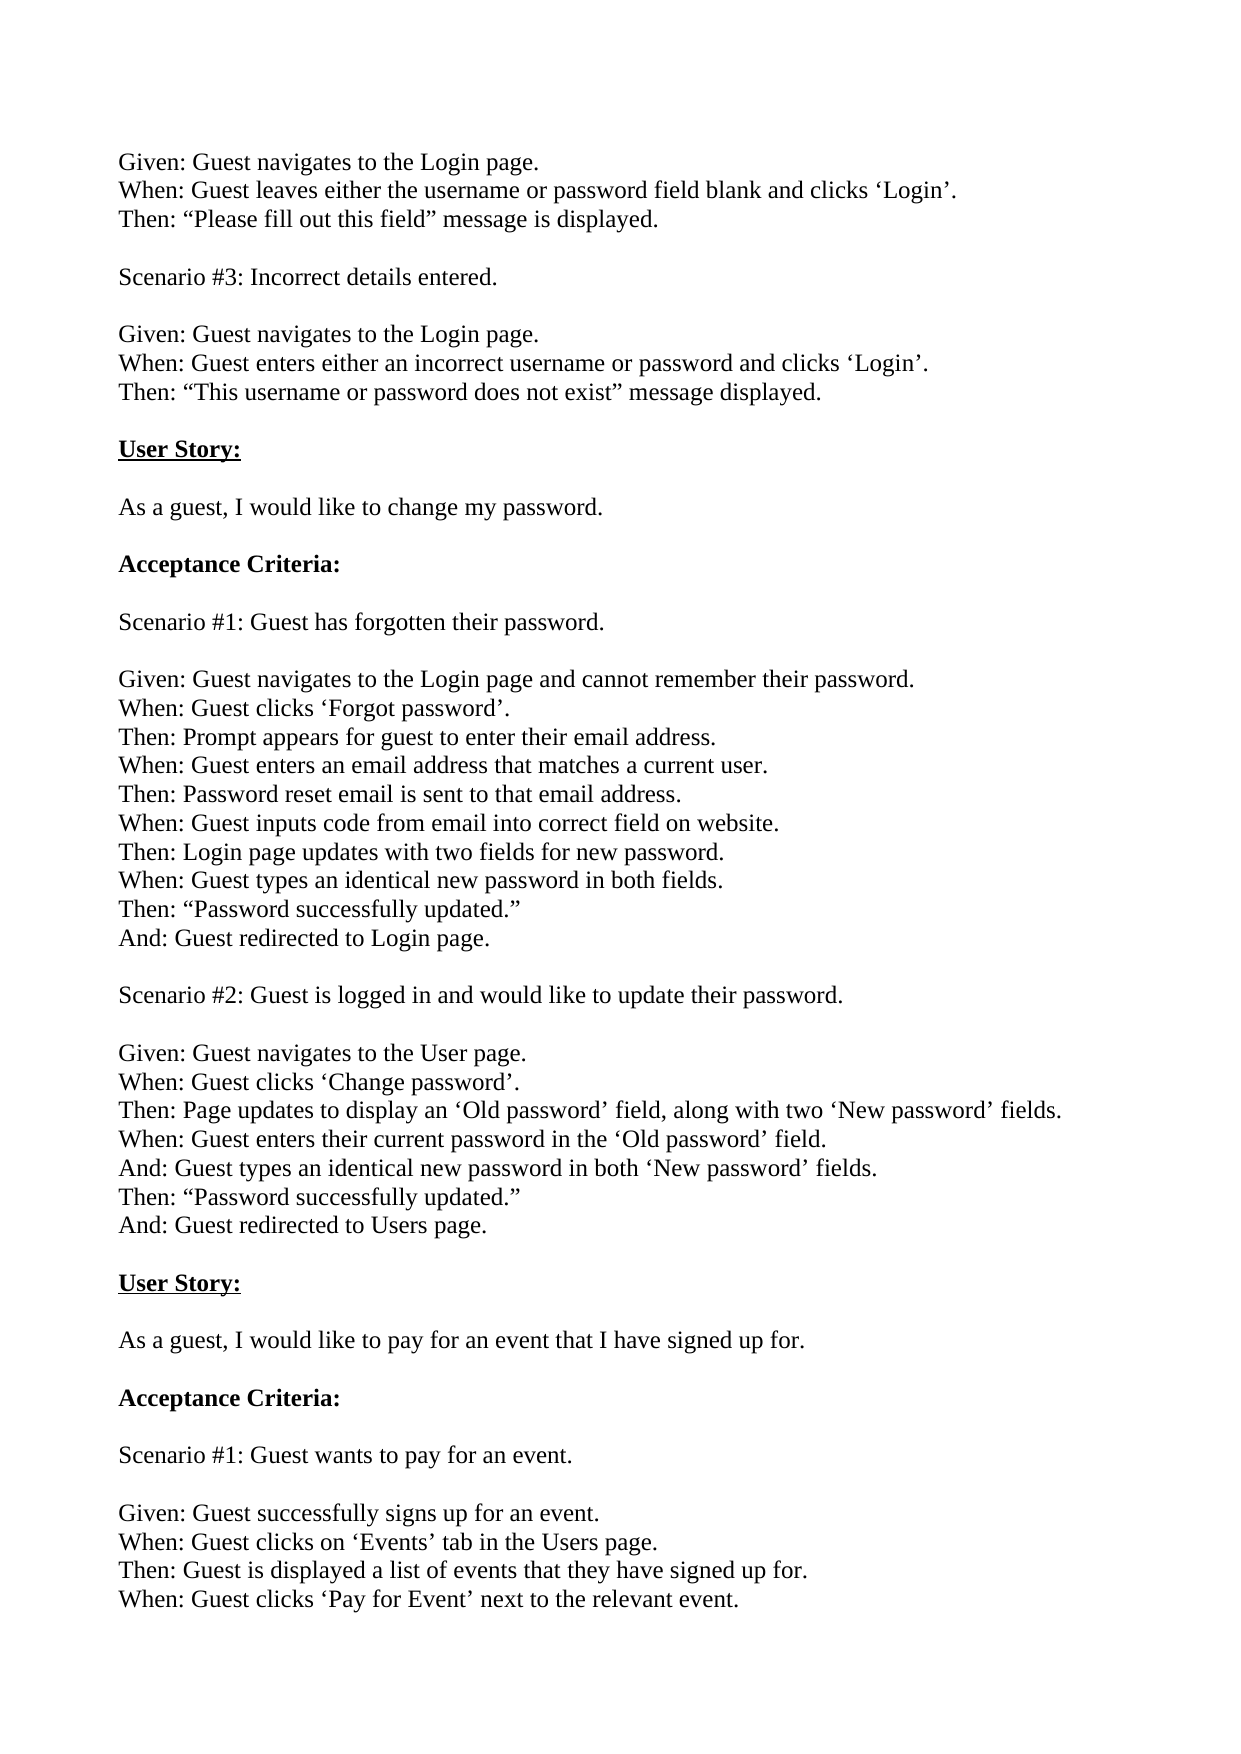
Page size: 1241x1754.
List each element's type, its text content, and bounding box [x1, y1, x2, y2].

text When: Guest enters their current password in the ‘Old password’ field. [118, 1124, 1122, 1153]
text Acceptance Criteria: [118, 1383, 1122, 1412]
text Given: Guest navigates to the Login page and cannot remember their password. [118, 664, 1122, 693]
text When: Guest enters an email address that matches a current user. [118, 751, 1122, 779]
text Then: “Please fill out this field” message is displayed. [118, 204, 1122, 233]
text And: Guest redirected to Users page. [118, 1211, 1122, 1239]
text As a guest, I would like to change my password. [118, 492, 1122, 521]
text User Story: [118, 434, 1122, 463]
text Scenario #3: Incorrect details entered. [118, 262, 1122, 291]
text When: Guest types an identical new password in both fields. [118, 866, 1122, 894]
text As a guest, I would like to pay for an event that I have signed up for. [118, 1326, 1122, 1354]
text Then: “This username or password does not exist” message displayed. [118, 377, 1122, 406]
text Given: Guest navigates to the Login page. [118, 319, 1122, 348]
text When: Guest inputs code from email into correct field on website. [118, 808, 1122, 837]
text Given: Guest navigates to the User page. [118, 1038, 1122, 1067]
text User Story: [118, 1268, 1122, 1297]
text When: Guest enters either an incorrect username or password and clicks ‘Login’. [118, 348, 1122, 377]
text And: Guest redirected to Login page. [118, 923, 1122, 952]
text Then: Prompt appears for guest to enter their email address. [118, 722, 1122, 751]
text When: Guest clicks on ‘Events’ tab in the Users page. [118, 1527, 1122, 1556]
text When: Guest clicks ‘Change password’. [118, 1067, 1122, 1096]
text When: Guest leaves either the username or password field blank and clicks ‘Login’. [118, 176, 1122, 204]
text Then: Page updates to display an ‘Old password’ field, along with two ‘New password’ fields. [118, 1096, 1122, 1124]
text Scenario #1: Guest wants to pay for an event. [118, 1441, 1122, 1469]
text Acceptance Criteria: [118, 549, 1122, 578]
text Then: Login page updates with two fields for new password. [118, 837, 1122, 866]
text Then: “Password successfully updated.” [118, 894, 1122, 923]
text When: Guest clicks ‘Forgot password’. [118, 693, 1122, 722]
text Scenario #2: Guest is logged in and would like to update their password. [118, 981, 1122, 1009]
text Then: Password reset email is sent to that email address. [118, 779, 1122, 808]
text And: Guest types an identical new password in both ‘New password’ fields. [118, 1153, 1122, 1182]
text Given: Guest navigates to the Login page. [118, 147, 1122, 176]
text Given: Guest successfully signs up for an event. [118, 1498, 1122, 1527]
text Scenario #1: Guest has forgotten their password. [118, 607, 1122, 636]
text Then: Guest is displayed a list of events that they have signed up for. [118, 1556, 1122, 1584]
text Then: “Password successfully updated.” [118, 1182, 1122, 1211]
text When: Guest clicks ‘Pay for Event’ next to the relevant event. [118, 1584, 1122, 1613]
